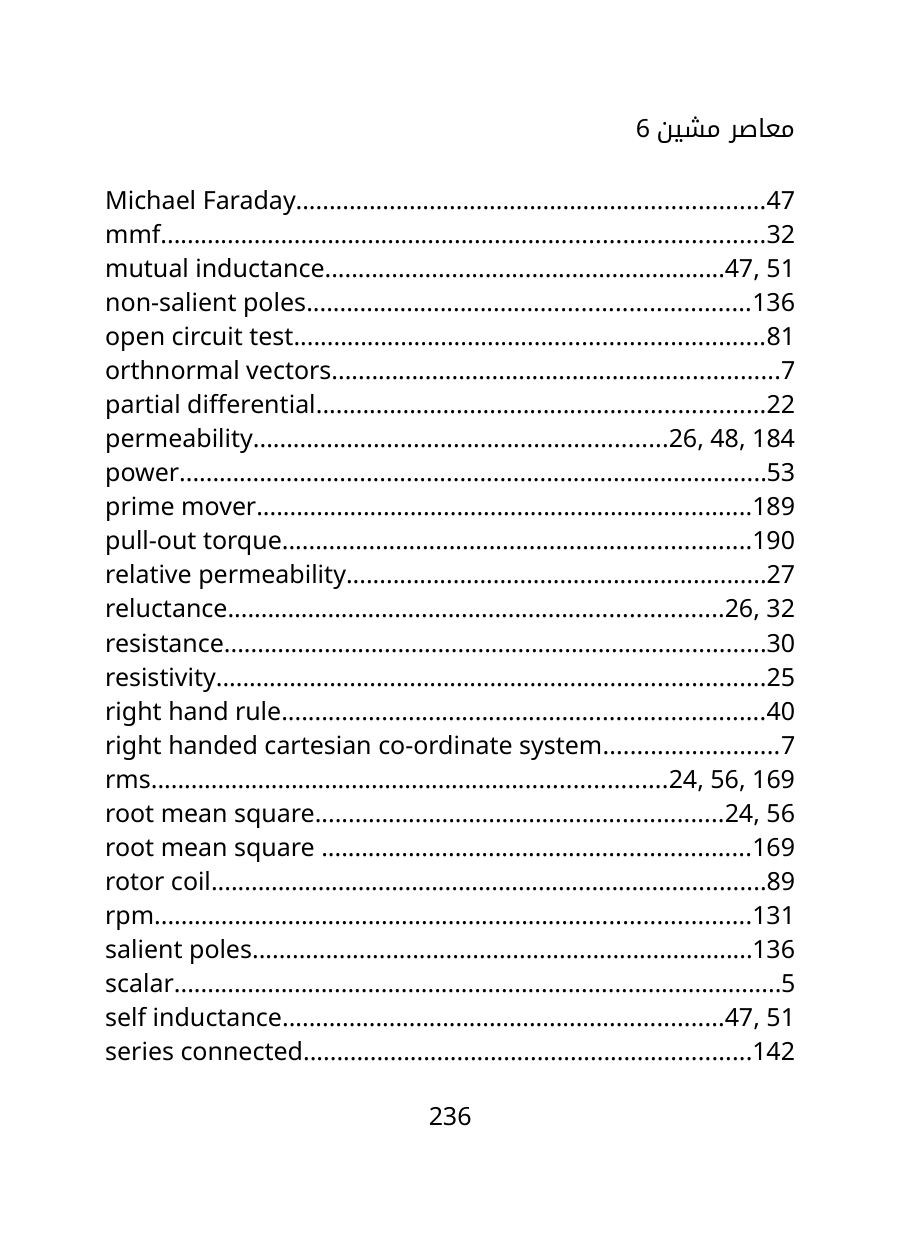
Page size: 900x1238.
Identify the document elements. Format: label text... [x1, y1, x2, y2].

text resistance 30 [105, 625, 795, 659]
text rpm 131 [105, 898, 795, 932]
text scalar 5 [105, 966, 795, 1000]
text salient poles 136 [105, 932, 795, 966]
text open circuit test 81 [105, 319, 795, 353]
text prime mover 189 [105, 489, 795, 523]
text mmf 32 [105, 216, 795, 251]
text pull-out torque 190 [105, 523, 795, 557]
text partial differential 22 [105, 387, 795, 421]
text right hand rule 40 [105, 693, 795, 727]
text relative permeability 27 [105, 557, 795, 591]
text root mean square 24, 56 [105, 796, 795, 829]
text reluctance 26, 32 [105, 591, 795, 625]
text resistivity 25 [105, 659, 795, 693]
text mutual inductance 47, 51 [105, 251, 795, 284]
text power 53 [105, 455, 795, 489]
text non-salient poles 136 [105, 284, 795, 319]
text permeability 26, 48, 184 [105, 421, 795, 455]
text rms 24, 56, 169 [105, 761, 795, 796]
text self inductance 47, 51 [105, 1000, 795, 1034]
text Michael Faraday 47 [105, 182, 795, 216]
text rotor coil 89 [105, 864, 795, 898]
text root mean square 169 [105, 829, 795, 864]
text right handed cartesian co-ordinate system 7 [105, 727, 795, 761]
text orthnormal vectors 7 [105, 353, 795, 387]
text series connected 142 [105, 1034, 795, 1068]
